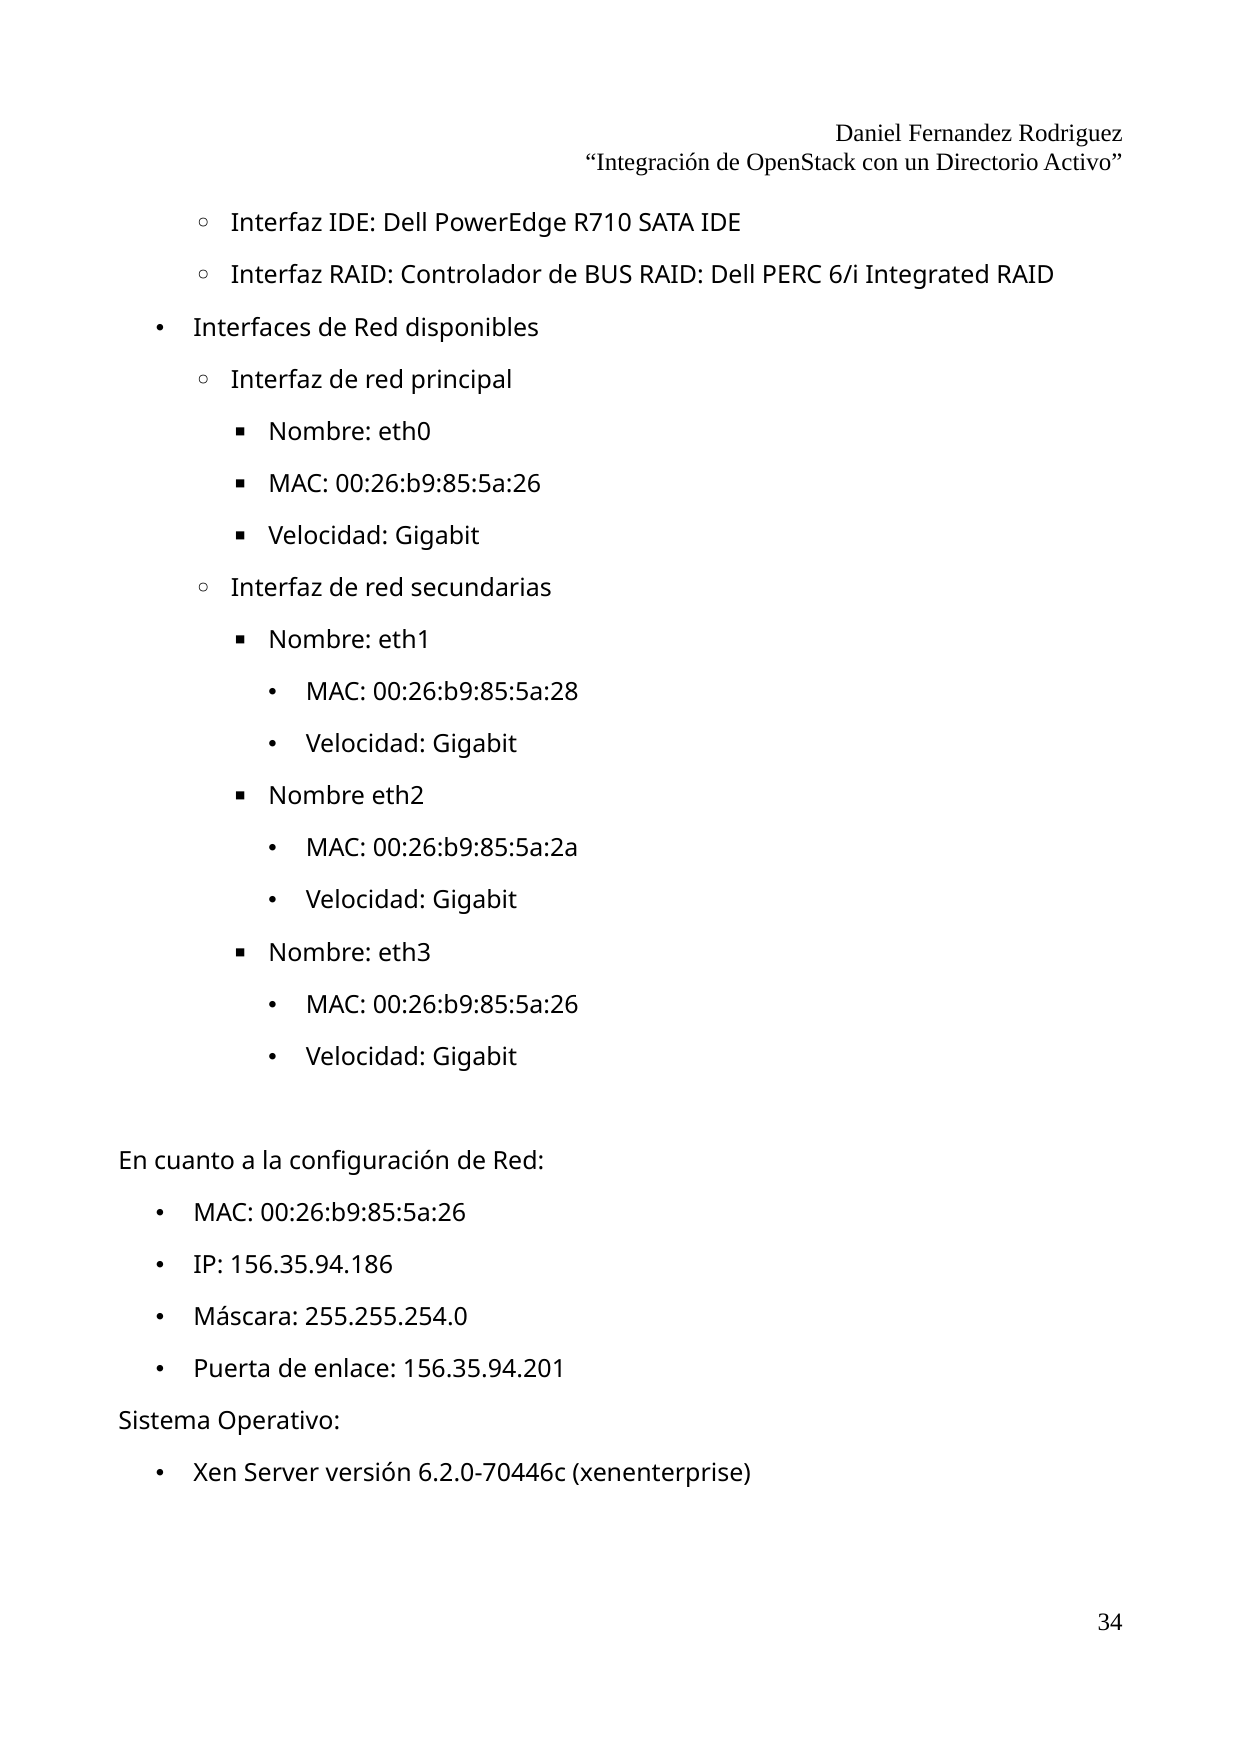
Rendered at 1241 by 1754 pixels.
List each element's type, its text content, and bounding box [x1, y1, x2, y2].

list Nombre: eth0 [231, 413, 1122, 447]
list Nombre eth2 [231, 778, 1122, 812]
list Máscara: 255.255.254.0 [156, 1299, 1122, 1333]
list Interfaz de red principal [193, 361, 1122, 395]
list Velocidad: Gigabit [268, 882, 1122, 916]
list MAC: 00:26:b9:85:5a:26 [268, 986, 1122, 1020]
list Velocidad: Gigabit [231, 518, 1122, 552]
list MAC: 00:26:b9:85:5a:26 [231, 466, 1122, 499]
text Sistema Operativo: [118, 1403, 1122, 1437]
list Nombre: eth1 [231, 622, 1122, 656]
list IP: 156.35.94.186 [156, 1247, 1122, 1281]
list Velocidad: Gigabit [268, 1038, 1122, 1072]
list Interfaz de red secundarias [193, 570, 1122, 604]
list Xen Server versión 6.2.0-70446c (xenenterprise) [156, 1455, 1122, 1489]
list Nombre: eth3 [231, 934, 1122, 968]
list Interfaz IDE: Dell PowerEdge R710 SATA IDE [193, 205, 1122, 239]
list MAC: 00:26:b9:85:5a:2a [268, 830, 1122, 864]
text En cuanto a la configuración de Red: [118, 1143, 1122, 1177]
list MAC: 00:26:b9:85:5a:28 [268, 674, 1122, 708]
list Interfaz RAID: Controlador de BUS RAID: Dell PERC 6/i Integrated RAID [193, 257, 1122, 291]
list Velocidad: Gigabit [268, 726, 1122, 760]
list Interfaces de Red disponibles [156, 309, 1122, 343]
list MAC: 00:26:b9:85:5a:26 [156, 1195, 1122, 1229]
list Puerta de enlace: 156.35.94.201 [156, 1351, 1122, 1385]
